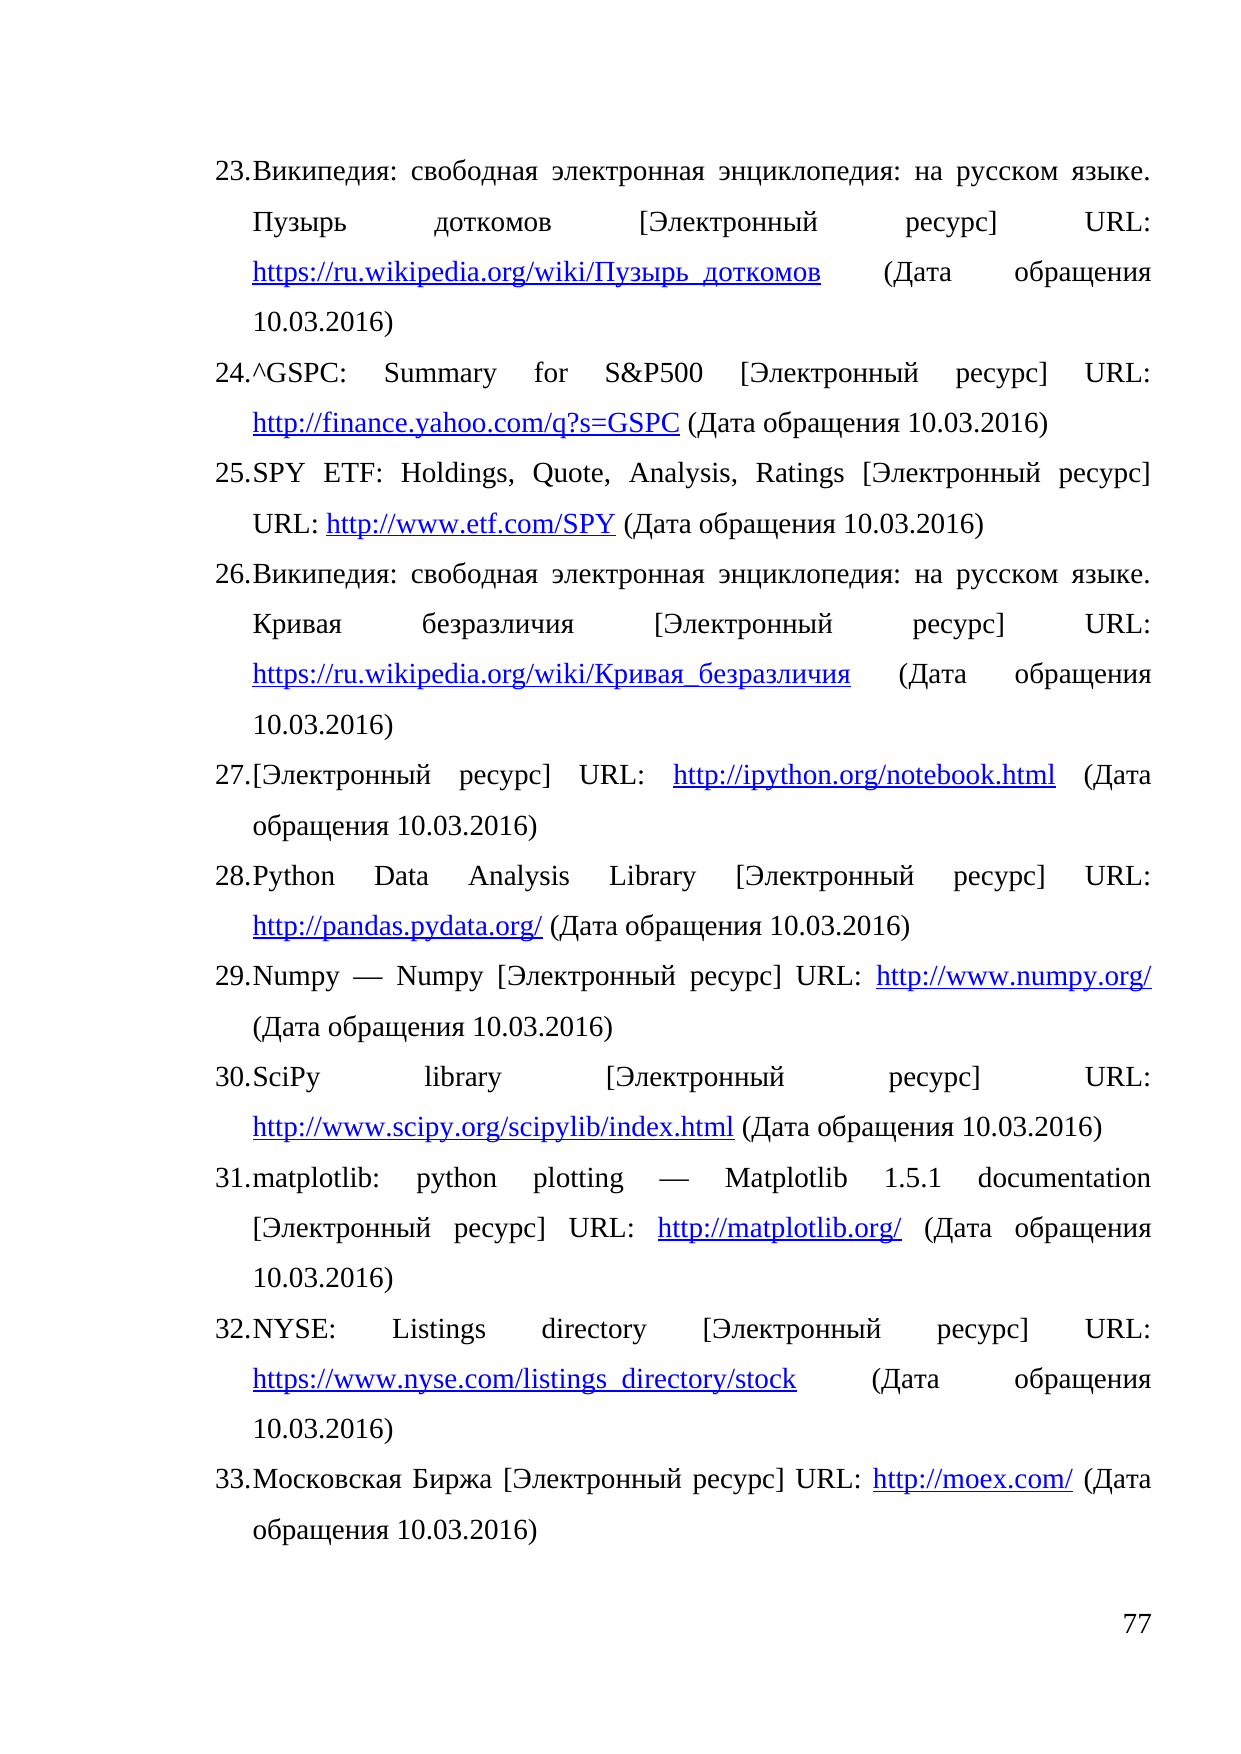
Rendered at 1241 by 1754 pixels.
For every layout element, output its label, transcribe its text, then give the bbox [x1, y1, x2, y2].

list Википедия: свободная электронная энциклопедия: на русском языке. Пузырь доткомов [Электронный ресурс] URL: https://ru.wikipedia.org/wiki/Пузырь_доткомов (Дата обращения 10.03.2016) [215, 153, 1152, 338]
list SciPy library [Электронный ресурс] URL: http://www.scipy.org/scipylib/index.html (Дата обращения 10.03.2016) [215, 1059, 1152, 1143]
list SPY ETF: Holdings, Quote, Analysis, Ratings [Электронный ресурс] URL: http://www.etf.com/SPY (Дата обращения 10.03.2016) [215, 455, 1152, 539]
list matplotlib: python plotting — Matplotlib 1.5.1 documentation [Электронный ресурс] URL: http://matplotlib.org/ (Дата обращения 10.03.2016) [215, 1160, 1152, 1294]
list Numpy — Numpy [Электронный ресурс] URL: http://www.numpy.org/ (Дата обращения 10.03.2016) [215, 958, 1152, 1042]
list NYSE: Listings directory [Электронный ресурс] URL: https://www.nyse.com/listings_directory/stock (Дата обращения 10.03.2016) [215, 1311, 1152, 1445]
list Википедия: свободная электронная энциклопедия: на русском языке. Кривая безразличия [Электронный ресурс] URL: https://ru.wikipedia.org/wiki/Кривая_безразличия (Дата обращения 10.03.2016) [215, 556, 1152, 741]
list [Электронный ресурс] URL: http://ipython.org/notebook.html (Дата обращения 10.03.2016) [215, 757, 1152, 841]
list Московская Биржа [Электронный ресурс] URL: http://moex.com/ (Дата обращения 10.03.2016) [215, 1462, 1152, 1546]
list Python Data Analysis Library [Электронный ресурс] URL: http://pandas.pydata.org/ (Дата обращения 10.03.2016) [215, 858, 1152, 942]
list ^GSPC: Summary for S&P500 [Электронный ресурс] URL: http://finance.yahoo.com/q?s=GSPC (Дата обращения 10.03.2016) [215, 355, 1152, 439]
